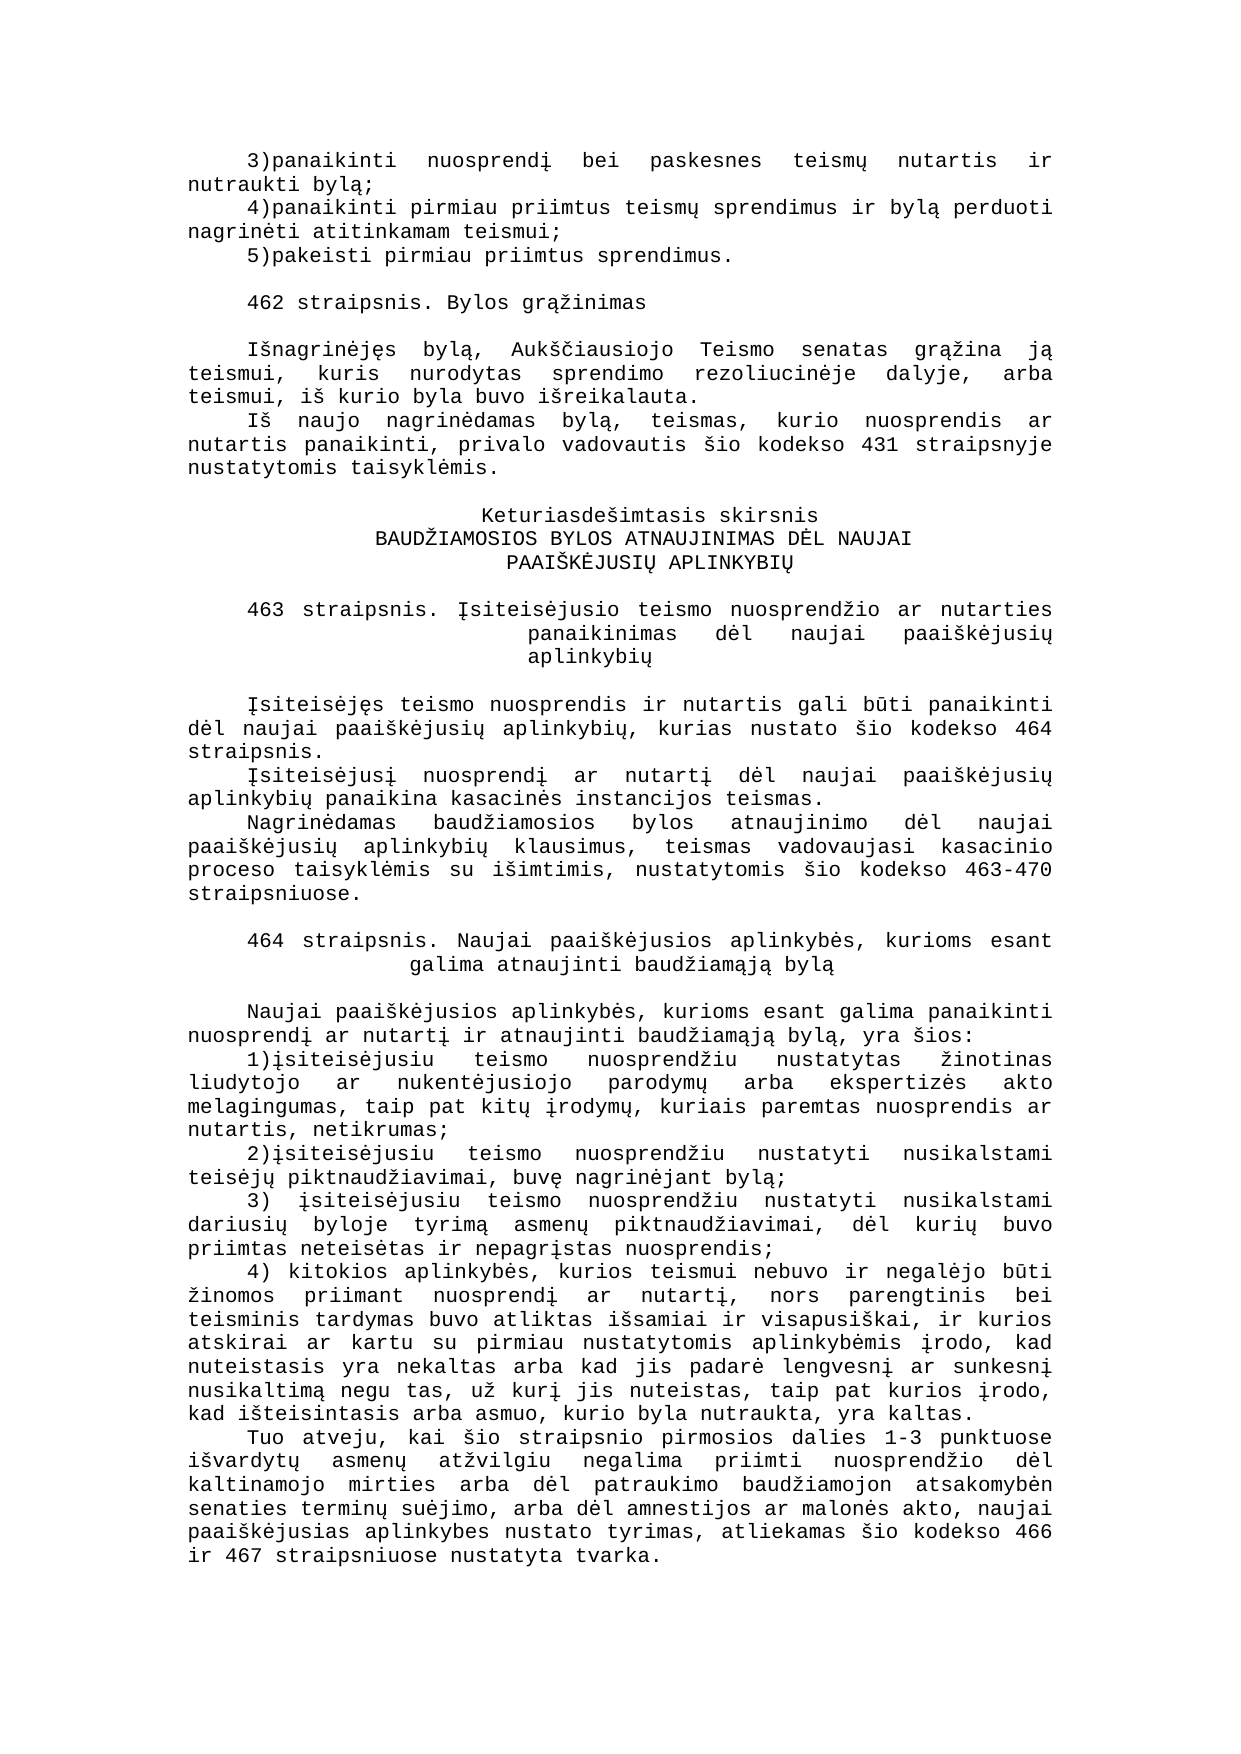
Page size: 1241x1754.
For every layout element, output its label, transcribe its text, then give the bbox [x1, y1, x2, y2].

text PAAIŠKĖJUSIŲ APLINKYBIŲ [187, 552, 1053, 576]
text Nagrinėdamas baudžiamosios bylos atnaujinimo dėl naujai paaiškėjusių aplinkybių klausimus, teismas vadovaujasi kasacinio proceso taisyklėmis su išimtimis, nustatytomis šio kodekso 463-470 straipsniuose. [187, 812, 1053, 907]
text 5)pakeisti pirmiau priimtus sprendimus. [187, 244, 1053, 268]
text Tuo atveju, kai šio straipsnio pirmosios dalies 1-3 punktuose išvardytų asmenų atžvilgiu negalima priimti nuosprendžio dėl kaltinamojo mirties arba dėl patraukimo baudžiamojon atsakomybėn senaties terminų suėjimo, arba dėl amnestijos ar malonės akto, naujai paaiškėjusias aplinkybes nustato tyrimas, atliekamas šio kodekso 466 ir 467 straipsniuose nustatyta tvarka. [187, 1427, 1053, 1569]
text 462 straipsnis. Bylos grąžinimas [187, 292, 1053, 316]
text Keturiasdešimtasis skirsnis [187, 505, 1053, 528]
text Įsiteisėjusį nuosprendį ar nutartį dėl naujai paaiškėjusių aplinkybių panaikina kasacinės instancijos teismas. [187, 765, 1053, 812]
text 464 straipsnis. Naujai paaiškėjusios aplinkybės, kurioms esant galima atnaujinti baudžiamąją bylą [247, 930, 1053, 978]
text 3) įsiteisėjusiu teismo nuosprendžiu nustatyti nusikalstami dariusių byloje tyrimą asmenų piktnaudžiavimai, dėl kurių buvo priimtas neteisėtas ir nepagrįstas nuosprendis; [187, 1190, 1053, 1261]
text 3)panaikinti nuosprendį bei paskesnes teismų nutartis ir nutraukti bylą; [187, 150, 1053, 197]
text 4)panaikinti pirmiau priimtus teismų sprendimus ir bylą perduoti nagrinėti atitinkamam teismui; [187, 197, 1053, 244]
text BAUDŽIAMOSIOS BYLOS ATNAUJINIMAS DĖL NAUJAI [187, 528, 1053, 552]
text Iš naujo nagrinėdamas bylą, teismas, kurio nuosprendis ar nutartis panaikinti, privalo vadovautis šio kodekso 431 straipsnyje nustatytomis taisyklėmis. [187, 410, 1053, 481]
text 2)įsiteisėjusiu teismo nuosprendžiu nustatyti nusikalstami teisėjų piktnaudžiavimai, buvę nagrinėjant bylą; [187, 1143, 1053, 1190]
text 1)įsiteisėjusiu teismo nuosprendžiu nustatytas žinotinas liudytojo ar nukentėjusiojo parodymų arba ekspertizės akto melagingumas, taip pat kitų įrodymų, kuriais paremtas nuosprendis ar nutartis, netikrumas; [187, 1048, 1053, 1143]
text Naujai paaiškėjusios aplinkybės, kurioms esant galima panaikinti nuosprendį ar nutartį ir atnaujinti baudžiamąją bylą, yra šios: [187, 1001, 1053, 1048]
text Išnagrinėjęs bylą, Aukščiausiojo Teismo senatas grąžina ją teismui, kuris nurodytas sprendimo rezoliucinėje dalyje, arba teismui, iš kurio byla buvo išreikalauta. [187, 339, 1053, 410]
text 463 straipsnis. Įsiteisėjusio teismo nuosprendžio ar nutarties panaikinimas dėl naujai paaiškėjusių aplinkybių [247, 599, 1053, 670]
text Įsiteisėjęs teismo nuosprendis ir nutartis gali būti panaikinti dėl naujai paaiškėjusių aplinkybių, kurias nustato šio kodekso 464 straipsnis. [187, 694, 1053, 765]
text 4) kitokios aplinkybės, kurios teismui nebuvo ir negalėjo būti žinomos priimant nuosprendį ar nutartį, nors parengtinis bei teisminis tardymas buvo atliktas išsamiai ir visapusiškai, ir kurios atskirai ar kartu su pirmiau nustatytomis aplinkybėmis įrodo, kad nuteistasis yra nekaltas arba kad jis padarė lengvesnį ar sunkesnį nusikaltimą negu tas, už kurį jis nuteistas, taip pat kurios įrodo, kad išteisintasis arba asmuo, kurio byla nutraukta, yra kaltas. [187, 1261, 1053, 1427]
